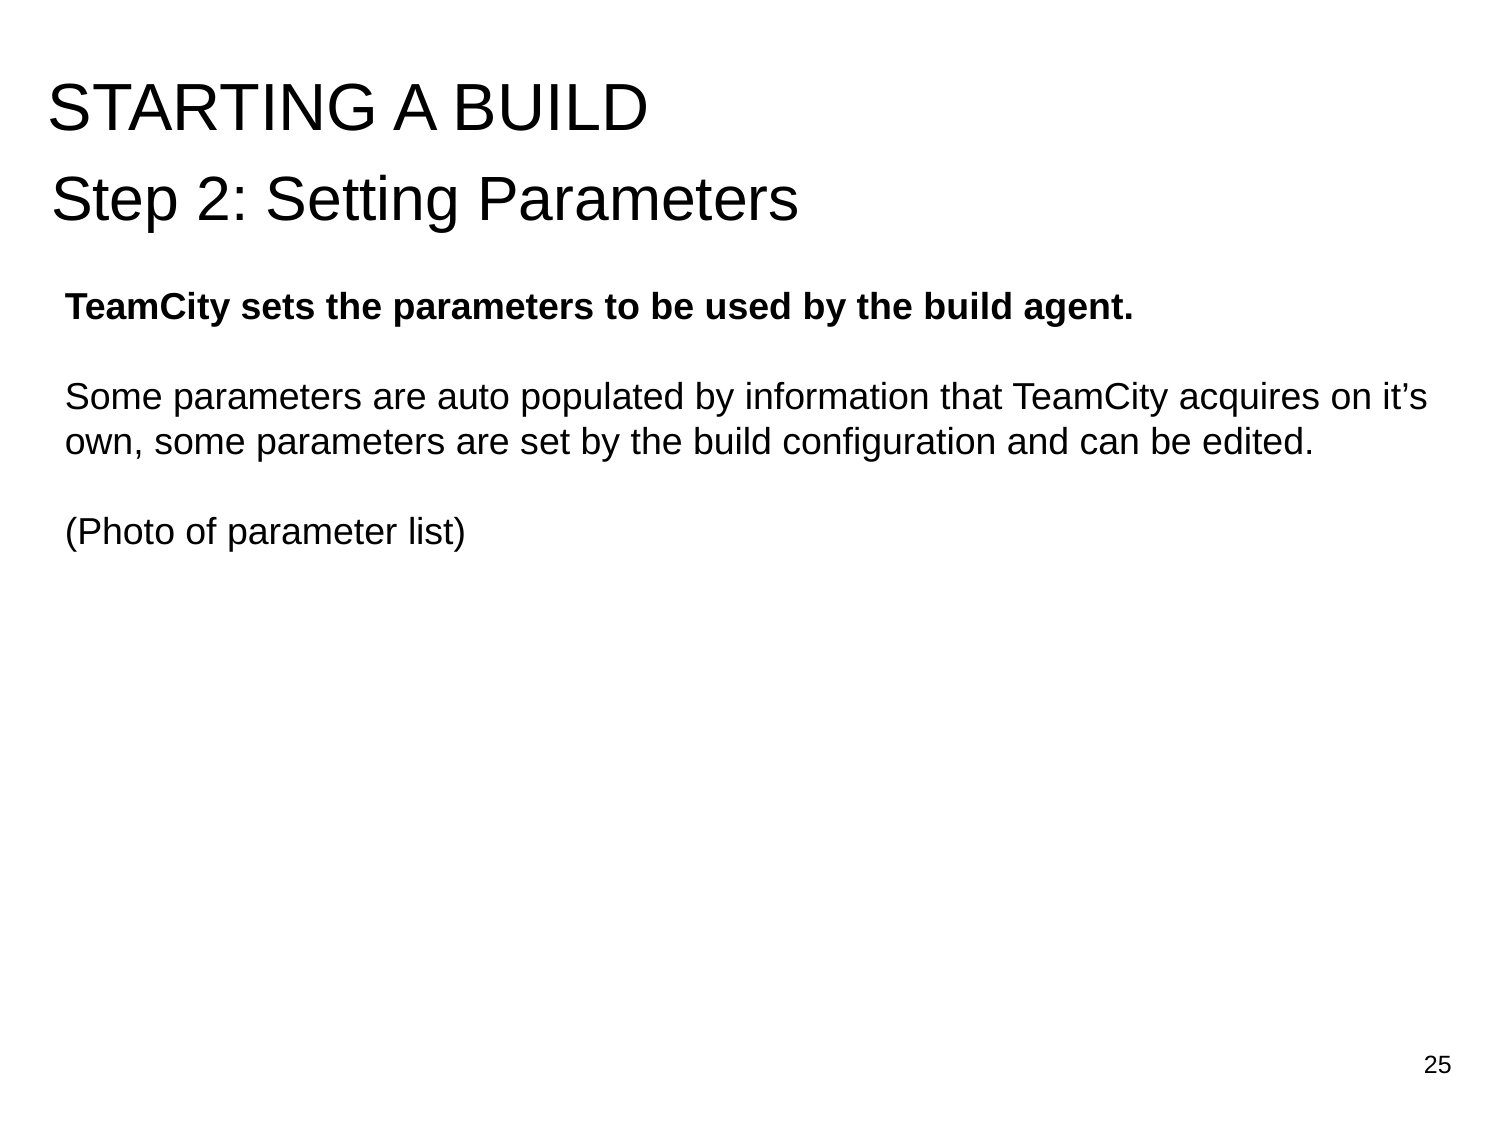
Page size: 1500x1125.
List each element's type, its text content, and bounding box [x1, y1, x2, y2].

list Step 2: Setting Parameters [48, 150, 1452, 241]
text_box TeamCity sets the parameters to be used by the build agent. Some parameters are auto populated by information that TeamCity acquires on it’s own, some parameters are set by the build configuration and can be edited. (Photo of parameter list) [49, 274, 1463, 560]
title Starting a build [48, 57, 1452, 150]
slide_number [1325, 1047, 1452, 1080]
